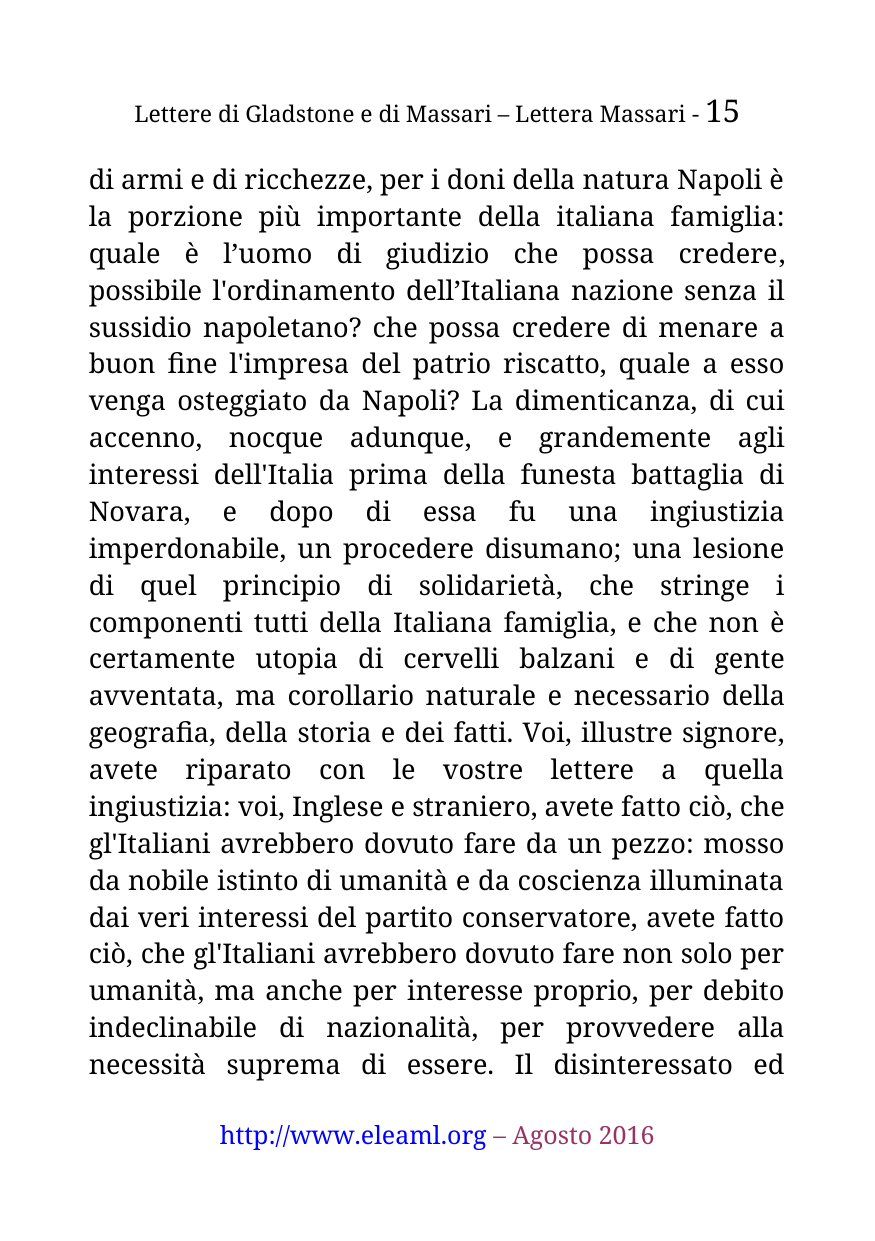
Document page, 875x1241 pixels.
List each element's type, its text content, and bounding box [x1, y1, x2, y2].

text di armi e di ricchezze, per i doni della natura Napoli è la porzione più importante della italiana famiglia: quale è l’uomo di giudizio che possa credere, possibile l'ordinamento dell’Italiana nazione senza il sussidio napoletano? che possa credere di menare a buon fine l'impresa del patrio riscatto, quale a esso venga osteggiato da Napoli? La dimenticanza, di cui accenno, nocque adunque, e grandemente agli interessi dell'Italia prima della funesta battaglia di Novara, e dopo di essa fu una ingiustizia imperdonabile, un procedere disumano; una lesione di quel principio di solidarietà, che stringe i componenti tutti della Italiana famiglia, e che non è certamente utopia di cervelli balzani e di gente avventata, ma corollario naturale e necessario della geografia, della storia e dei fatti. Voi, illustre signore, avete riparato con le vostre lettere a quella ingiustizia: voi, Inglese e straniero, avete fatto ciò, che gl'Italiani avrebbero dovuto fare da un pezzo: mosso da nobile istinto di umanità e da coscienza illuminata dai veri interessi del partito conservatore, avete fatto ciò, che gl'Italiani avrebbero dovuto fare non solo per umanità, ma anche per interesse proprio, per debito indeclinabile di nazionalità, per provvedere alla necessità suprema di essere. Il disinteressato ed [88, 161, 786, 1082]
